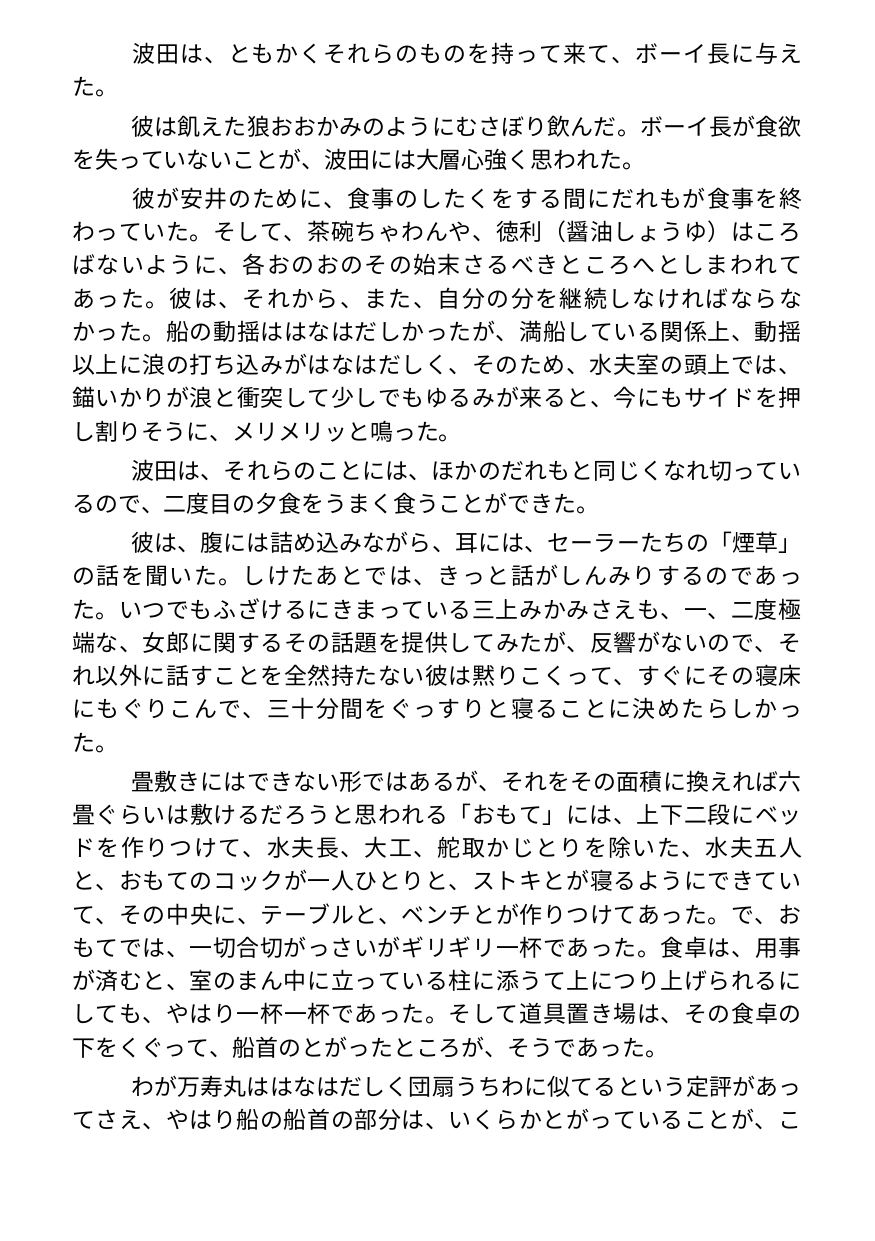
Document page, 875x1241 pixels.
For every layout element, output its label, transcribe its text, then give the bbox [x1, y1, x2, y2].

text 畳敷きにはできない形ではあるが、それをその面積に換えれば六畳ぐらいは敷けるだろうと思われる「おもて」には、上下二段にベッドを作りつけて、水夫長、大工、舵取かじとりを除いた、水夫五人と、おもてのコックが一人ひとりと、ストキとが寝るようにできていて、その中央に、テーブルと、ベンチとが作りつけてあった。で、おもてでは、一切合切がっさいがギリギリ一杯であった。食卓は、用事が済むと、室のまん中に立っている柱に添うて上につり上げられるにしても、やはり一杯一杯であった。そして道具置き場は、その食卓の下をくぐって、船首のとがったところが、そうであった。 [72, 763, 802, 1063]
text 彼は飢えた狼おおかみのようにむさぼり飲んだ。ボーイ長が食欲を失っていないことが、波田には大層心強く思われた。 [72, 108, 802, 175]
text 波田は、それらのことには、ほかのだれもと同じくなれ切っているので、二度目の夕食をうまく食うことができた。 [72, 453, 802, 519]
text わが万寿丸ははなはだしく団扇うちわに似てるという定評があってさえ、やはり船の船首の部分は、いくらかとがっていることが、こ [72, 1068, 802, 1135]
text 波田は、ともかくそれらのものを持って来て、ボーイ長に与えた。 [72, 36, 802, 102]
text 彼は、腹には詰め込みながら、耳には、セーラーたちの「煙草」の話を聞いた。しけたあとでは、きっと話がしんみりするのであった。いつでもふざけるにきまっている三上みかみさえも、一、二度極端な、女郎に関するその話題を提供してみたが、反響がないので、それ以外に話すことを全然持たない彼は黙りこくって、すぐにその寝床にもぐりこんで、三十分間をぐっすりと寝ることに決めたらしかった。 [72, 525, 802, 758]
text 彼が安井のために、食事のしたくをする間にだれもが食事を終わっていた。そして、茶碗ちゃわんや、徳利（醤油しょうゆ）はころばないように、各おのおのその始末さるべきところへとしまわれてあった。彼は、それから、また、自分の分を継続しなければならなかった。船の動揺ははなはだしかったが、満船している関係上、動揺以上に浪の打ち込みがはなはだしく、そのため、水夫室の頭上では、錨いかりが浪と衝突して少しでもゆるみが来ると、今にもサイドを押し割りそうに、メリメリッと鳴った。 [72, 181, 802, 447]
